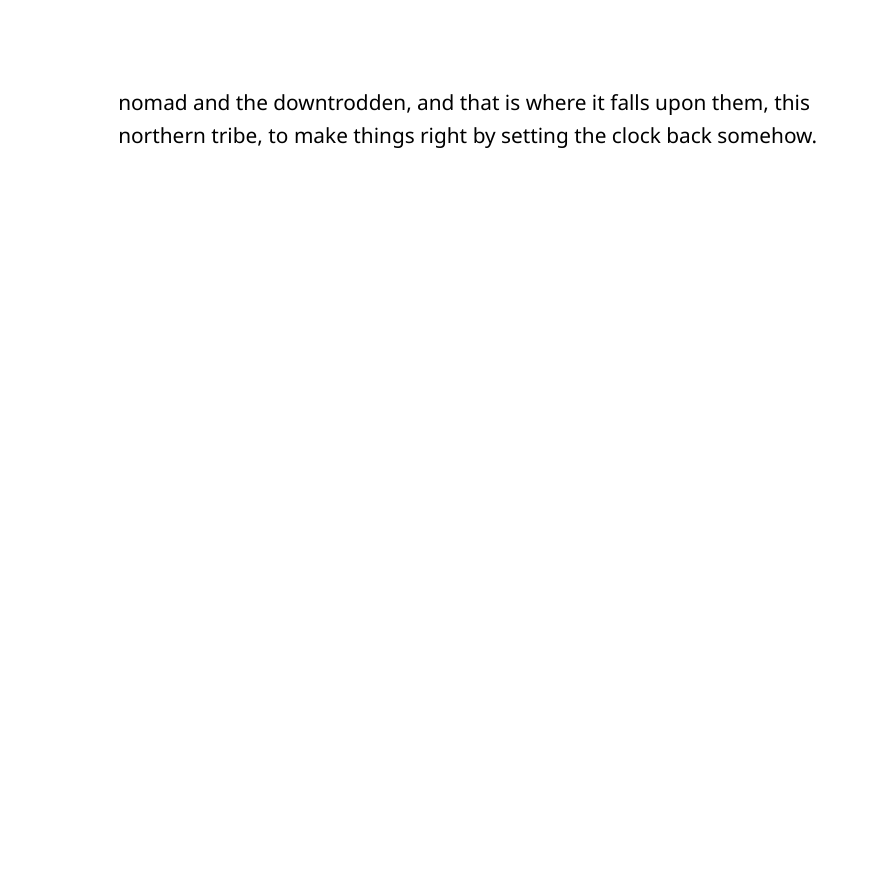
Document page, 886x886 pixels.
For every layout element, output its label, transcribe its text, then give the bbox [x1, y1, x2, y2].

text nomad and the downtrodden, and that is where it falls upon them, this northern tribe, to make things right by setting the clock back somehow. [118, 88, 827, 149]
